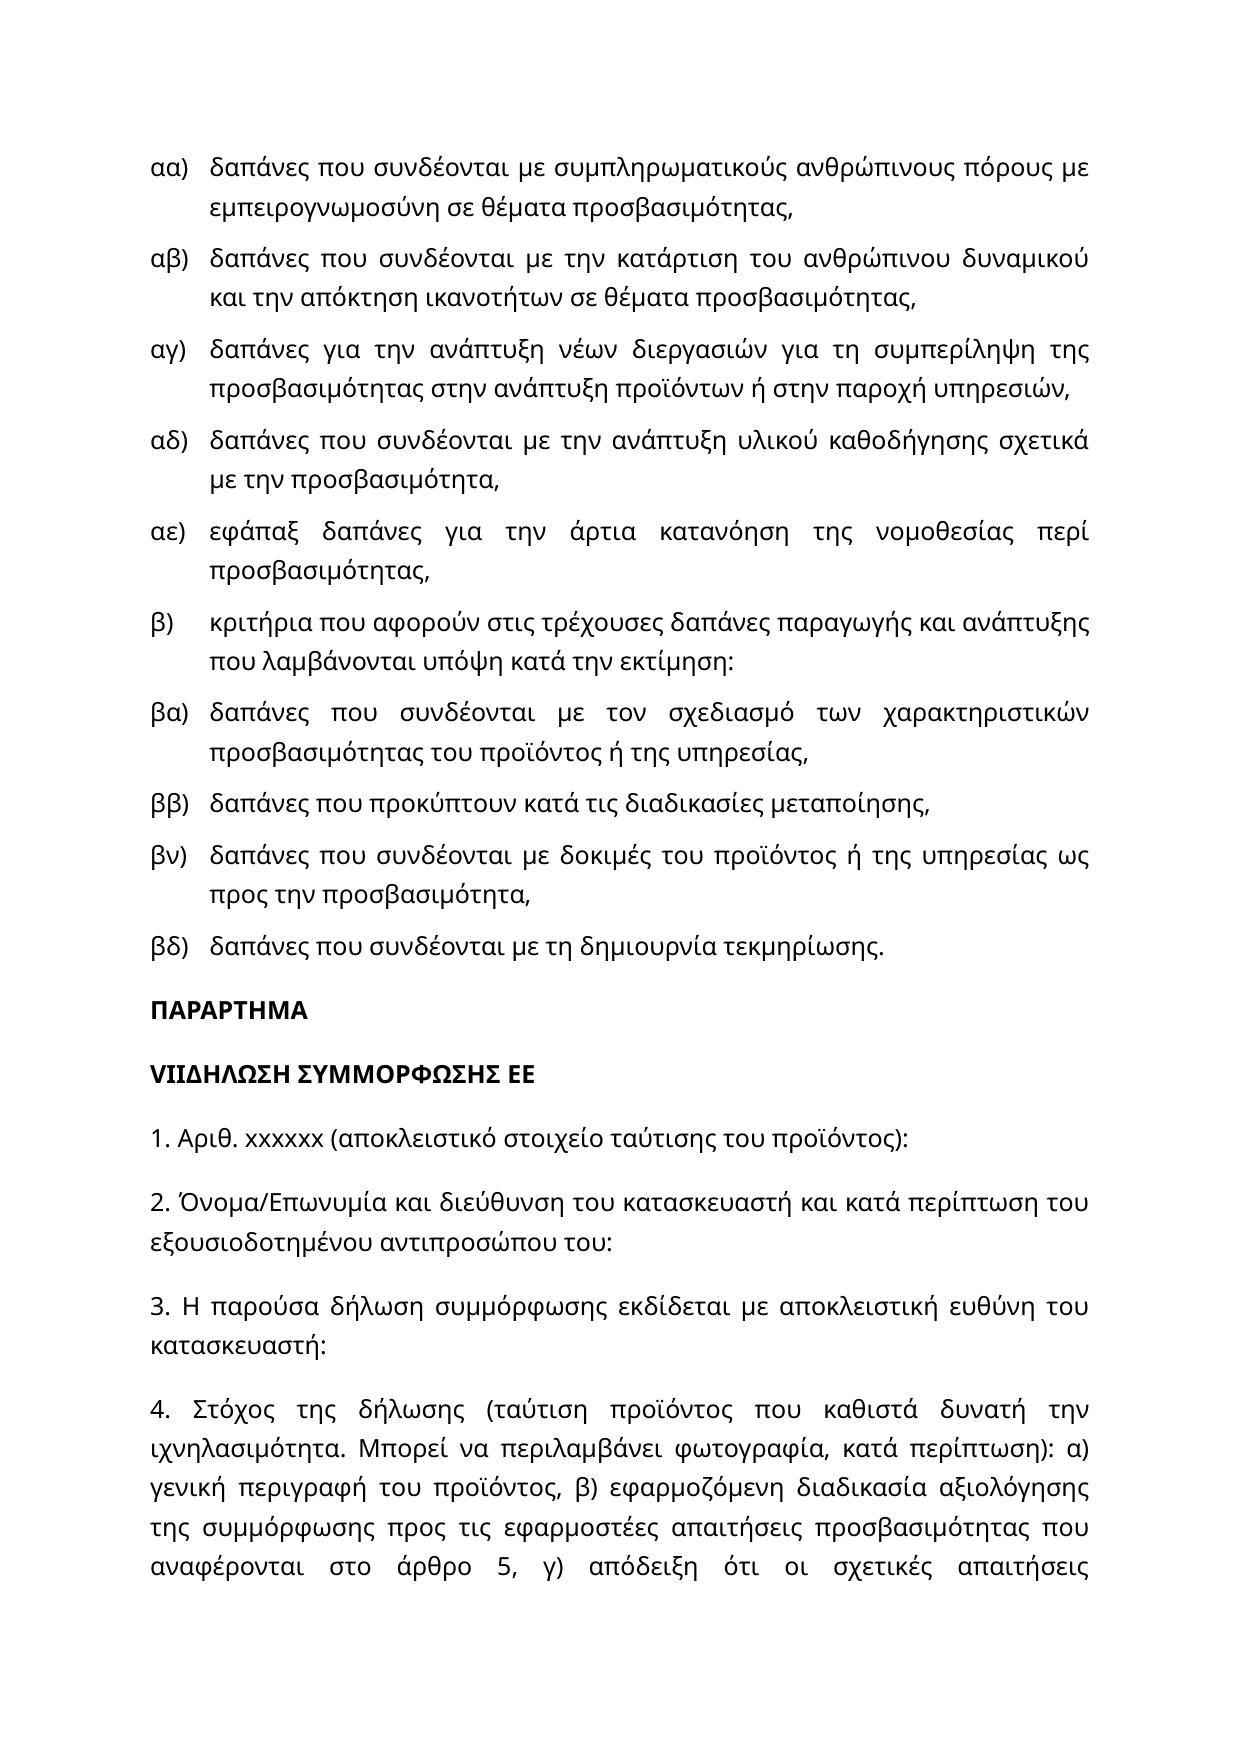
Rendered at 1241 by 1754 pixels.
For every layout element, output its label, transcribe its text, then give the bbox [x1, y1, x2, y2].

list αε) εφάπαξ δαπάνες για την άρτια κατανόηση της νομοθεσίας περί προσβασιμότητας, [150, 513, 1090, 587]
list βδ) δαπάνες που συνδέονται με τη δημιουρνία τεκμηρίωσης. [150, 928, 1090, 962]
text 1. Αριθ. xxxxxx (αποκλειστικό στοιχείο ταύτισης του προϊόντος): [150, 1121, 1090, 1155]
text 4. Στόχος της δήλωσης (ταύτιση προϊόντος που καθιστά δυνατή την ιχνηλασιμότητα. Μπορεί να περιλαμβάνει φωτογραφία, κατά περίπτωση): α) γενική περιγραφή του προϊόντος, β) εφαρμοζόμενη διαδικασία αξιολόγησης της συμμόρφωσης προς τις εφαρμοστέες απαιτήσεις προσβασιμότητας που αναφέρονται στο άρθρο 5, γ) απόδειξη ότι οι σχετικές απαιτήσεις [150, 1392, 1090, 1582]
list αγ) δαπάνες για την ανάπτυξη νέων διεργασιών για τη συμπερίληψη της προσβασιμότητας στην ανάπτυξη προϊόντων ή στην παροχή υπηρεσιών, [150, 332, 1090, 405]
text 3. Η παρούσα δήλωση συμμόρφωσης εκδίδεται με αποκλειστική ευθύνη του κατασκευαστή: [150, 1288, 1090, 1362]
list βν) δαπάνες που συνδέονται με δοκιμές του προϊόντος ή της υπηρεσίας ως προς την προσβασιμότητα, [150, 837, 1090, 911]
list βα) δαπάνες που συνδέονται με τον σχεδιασμό των χαρακτηριστικών προσβασιμότητας του προϊόντος ή της υπηρεσίας, [150, 695, 1090, 768]
list αα) δαπάνες που συνδέονται με συμπληρωματικούς ανθρώπινους πόρους με εμπειρογνωμοσύνη σε θέματα προσβασιμότητας, [150, 150, 1090, 223]
list αβ) δαπάνες που συνδέονται με την κατάρτιση του ανθρώπινου δυναμικού και την απόκτηση ικανοτήτων σε θέματα προσβασιμότητας, [150, 241, 1090, 314]
text ΠΑΡΑΡΤΗΜΑ [150, 992, 1090, 1027]
text 2. Όνομα/Επωνυμία και διεύθυνση του κατασκευαστή και κατά περίπτωση του εξουσιοδοτημένου αντιπροσώπου του: [150, 1185, 1090, 1258]
list ββ) δαπάνες που προκύπτουν κατά τις διαδικασίες μεταποίησης, [150, 786, 1090, 820]
list αδ) δαπάνες που συνδέονται με την ανάπτυξη υλικού καθοδήγησης σχετικά με την προσβασιμότητα, [150, 422, 1090, 496]
text VIIΔΗΛΩΣΗ ΣΥΜΜΟΡΦΩΣΗΣ ΕΕ [150, 1057, 1090, 1091]
list β) κριτήρια που αφορούν στις τρέχουσες δαπάνες παραγωγής και ανάπτυξης που λαμβάνονται υπόψη κατά την εκτίμηση: [150, 604, 1090, 677]
